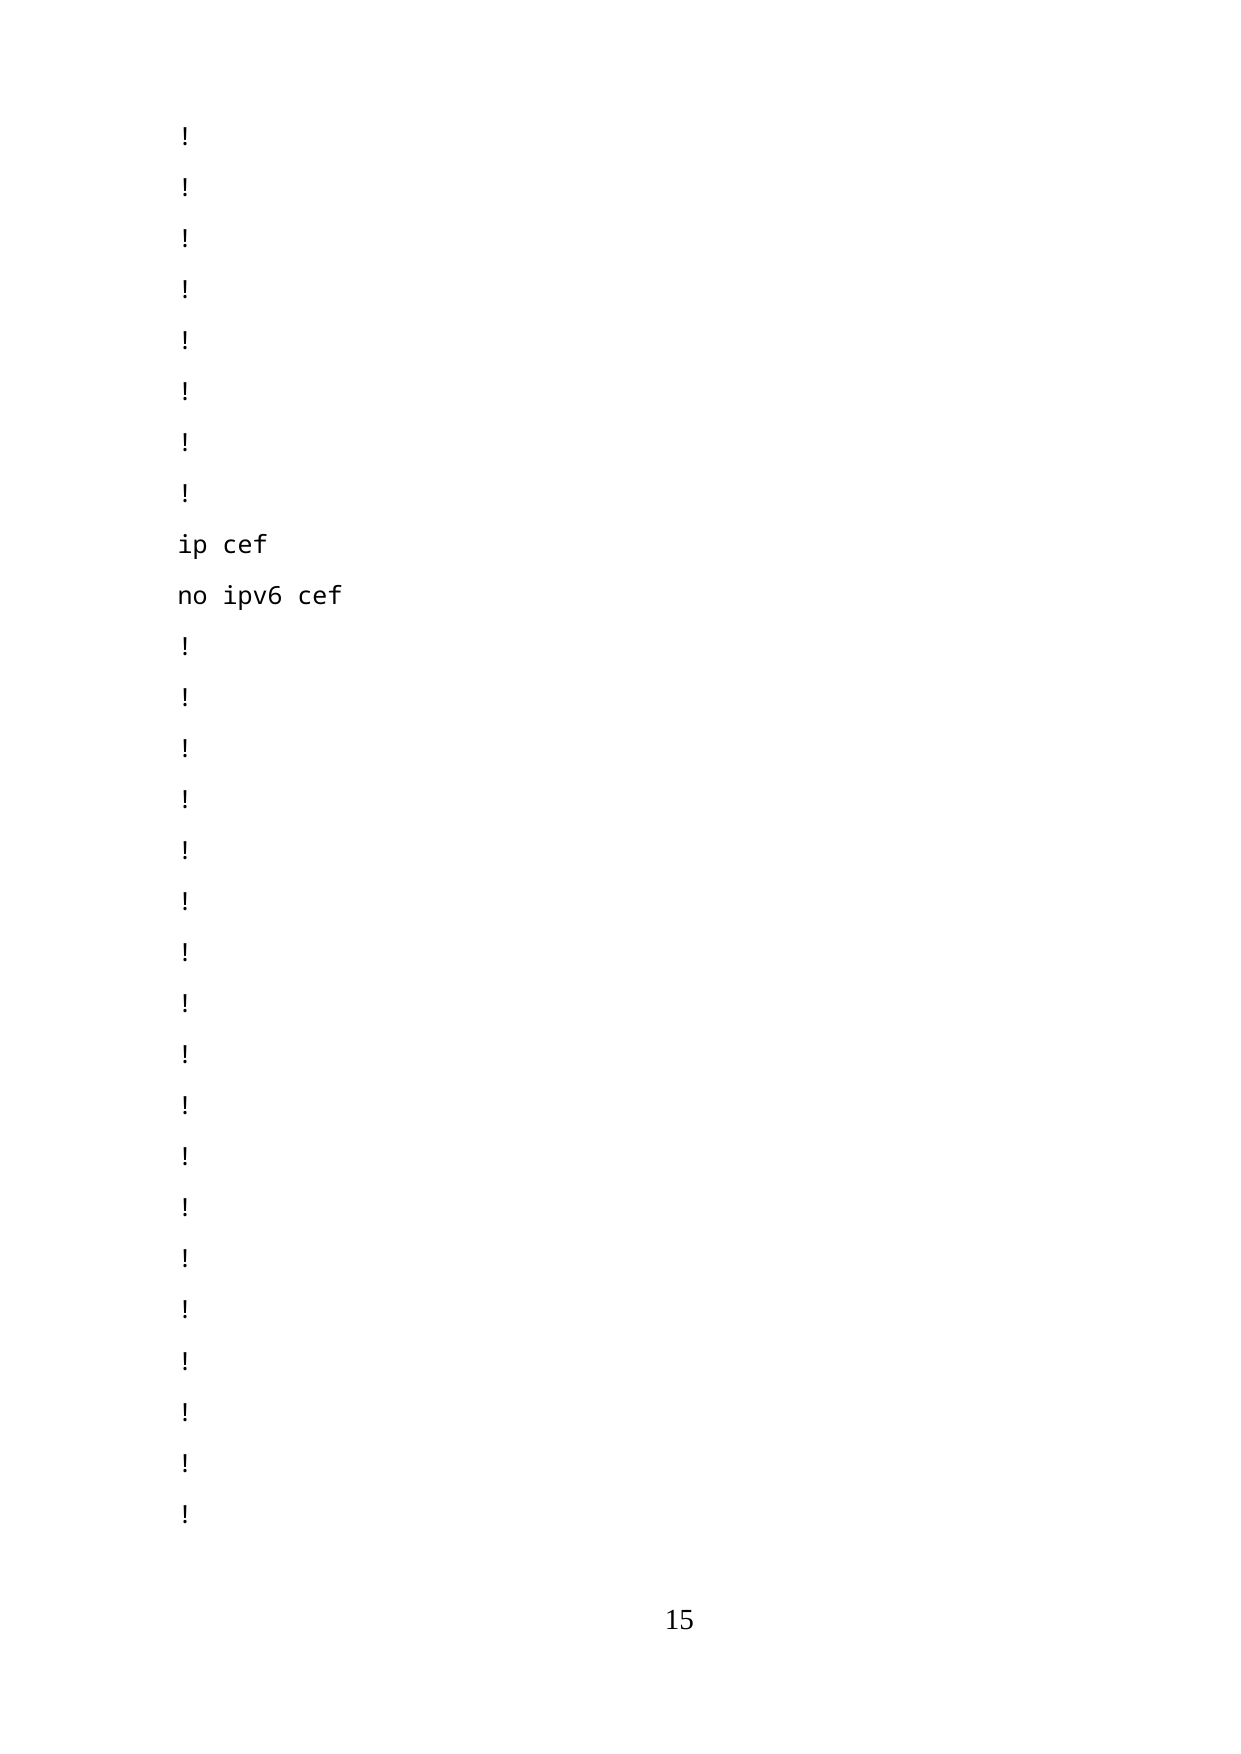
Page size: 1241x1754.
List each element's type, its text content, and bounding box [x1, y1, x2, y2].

text ! [177, 1394, 1181, 1428]
text ! [177, 373, 1181, 407]
text ! [177, 220, 1181, 254]
text ! [177, 1445, 1181, 1479]
text ! [177, 1292, 1181, 1326]
text ! [177, 1190, 1181, 1224]
text ! [177, 986, 1181, 1020]
text ! [177, 424, 1181, 458]
text ! [177, 884, 1181, 918]
text ! [177, 628, 1181, 663]
text ! [177, 833, 1181, 867]
text ! [177, 782, 1181, 816]
text ! [177, 1139, 1181, 1173]
text ! [177, 731, 1181, 765]
text ! [177, 1037, 1181, 1071]
text ! [177, 322, 1181, 356]
text ! [177, 169, 1181, 203]
text ! [177, 1496, 1181, 1530]
text ! [177, 935, 1181, 969]
text ! [177, 271, 1181, 305]
text no ipv6 cef [177, 577, 1181, 612]
text ! [177, 1241, 1181, 1275]
text ! [177, 118, 1181, 152]
text ! [177, 1088, 1181, 1122]
text ! [177, 475, 1181, 509]
text ! [177, 679, 1181, 714]
text ip cef [177, 526, 1181, 561]
text ! [177, 1343, 1181, 1377]
